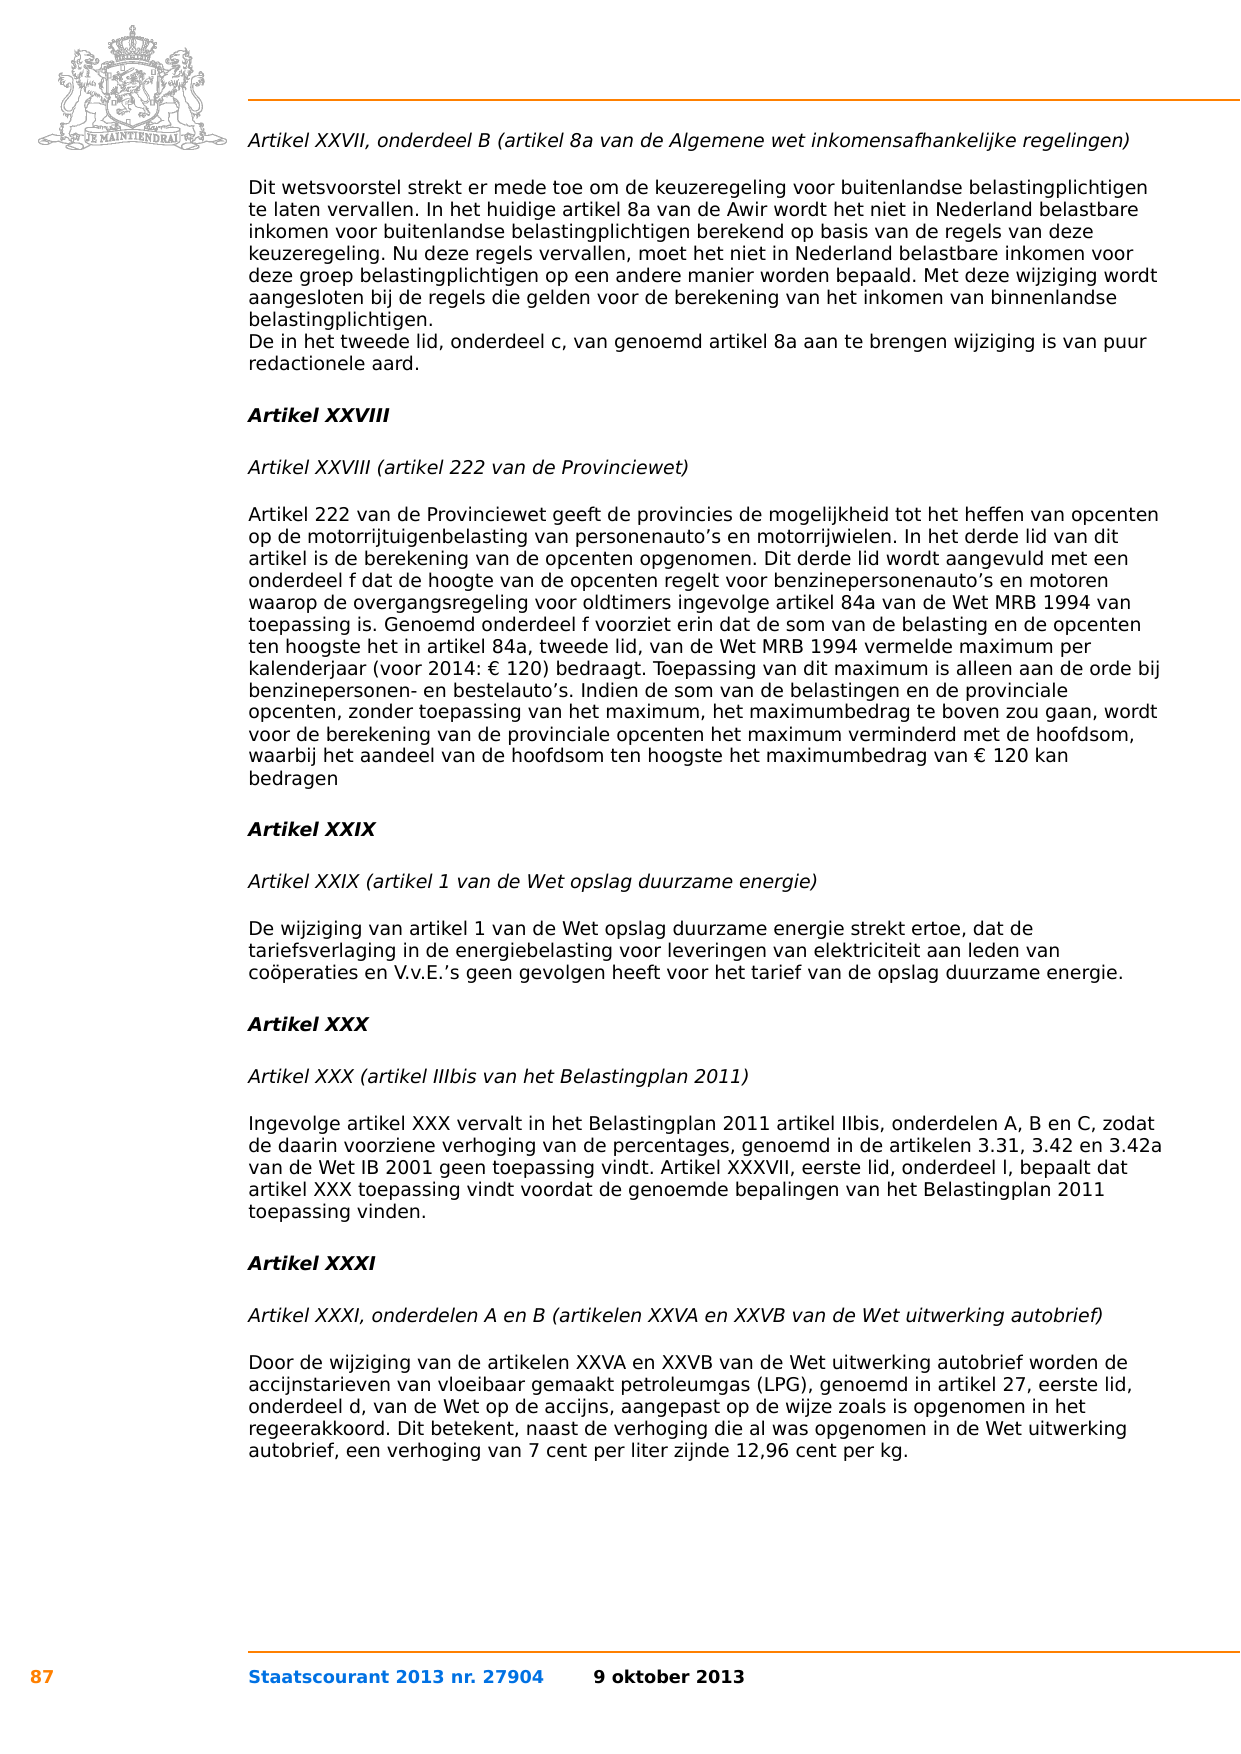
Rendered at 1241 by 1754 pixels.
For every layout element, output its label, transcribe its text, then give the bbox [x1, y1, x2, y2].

subtitle Artikel XXVII, onderdeel B (artikel 8a van de Algemene wet inkomensafhankelijke regelingen) [248, 130, 1163, 152]
subtitle Artikel XXIX (artikel 1 van de Wet opslag duurzame energie) [248, 871, 1163, 893]
subtitle Artikel XXXI [248, 1253, 1163, 1275]
text Ingevolge artikel XXX vervalt in het Belastingplan 2011 artikel IIbis, onderdelen A, B en C, zodat de daarin voorziene verhoging van de percentages, genoemd in de artikelen 3.31, 3.42 en 3.42a van de Wet IB 2001 geen toepassing vindt. Artikel XXXVII, eerste lid, onderdeel l, bepaalt dat artikel XXX toepassing vindt voordat de genoemde bepalingen van het Belastingplan 2011 toepassing vinden. [248, 1113, 1163, 1223]
text Artikel 222 van de Provinciewet geeft de provincies de mogelijkheid tot het heffen van opcenten op de motorrijtuigenbelasting van personenauto’s en motorrijwielen. In het derde lid van dit artikel is de berekening van de opcenten opgenomen. Dit derde lid wordt aangevuld met een onderdeel f dat de hoogte van de opcenten regelt voor benzinepersonenauto’s en motoren waarop de overgangsregeling voor oldtimers ingevolge artikel 84a van de Wet MRB 1994 van toepassing is. Genoemd onderdeel f voorziet erin dat de som van de belasting en de opcenten ten hoogste het in artikel 84a, tweede lid, van de Wet MRB 1994 vermelde maximum per kalenderjaar (voor 2014: € 120) bedraagt. Toepassing van dit maximum is alleen aan de orde bij benzinepersonen- en bestelauto’s. Indien de som van de belastingen en de provinciale opcenten, zonder toepassing van het maximum, het maximumbedrag te boven zou gaan, wordt voor de berekening van de provinciale opcenten het maximum verminderd met de hoofdsom, waarbij het aandeel van de hoofdsom ten hoogste het maximumbedrag van € 120 kan bedragen [248, 504, 1163, 789]
subtitle Artikel XXX (artikel IIIbis van het Belastingplan 2011) [248, 1066, 1163, 1088]
picture [38, 25, 227, 150]
subtitle Artikel XXVIII (artikel 222 van de Provinciewet) [248, 457, 1163, 479]
text Door de wijziging van de artikelen XXVA en XXVB van de Wet uitwerking autobrief worden de accijnstarieven van vloeibaar gemaakt petroleumgas (LPG), genoemd in artikel 27, eerste lid, onderdeel d, van de Wet op de accijns, aangepast op de wijze zoals is opgenomen in het regeerakkoord. Dit betekent, naast de verhoging die al was opgenomen in de Wet uitwerking autobrief, een verhoging van 7 cent per liter zijnde 12,96 cent per kg. [248, 1352, 1163, 1462]
subtitle Artikel XXXI, onderdelen A en B (artikelen XXVA en XXVB van de Wet uitwerking autobrief) [248, 1305, 1163, 1327]
subtitle Artikel XXX [248, 1014, 1163, 1036]
text De wijziging van artikel 1 van de Wet opslag duurzame energie strekt ertoe, dat de tariefsverlaging in de energiebelasting voor leveringen van elektriciteit aan leden van coöperaties en V.v.E.’s geen gevolgen heeft voor het tarief van de opslag duurzame energie. [248, 918, 1163, 984]
subtitle Artikel XXIX [248, 819, 1163, 841]
subtitle Artikel XXVIII [248, 405, 1163, 427]
text De in het tweede lid, onderdeel c, van genoemd artikel 8a aan te brengen wijziging is van puur redactionele aard. [248, 331, 1163, 375]
text Dit wetsvoorstel strekt er mede toe om de keuzeregeling voor buitenlandse belastingplichtigen te laten vervallen. In het huidige artikel 8a van de Awir wordt het niet in Nederland belastbare inkomen voor buitenlandse belastingplichtigen berekend op basis van de regels van deze keuzeregeling. Nu deze regels vervallen, moet het niet in Nederland belastbare inkomen voor deze groep belastingplichtigen op een andere manier worden bepaald. Met deze wijziging wordt aangesloten bij de regels die gelden voor de berekening van het inkomen van binnenlandse belastingplichtigen. [248, 177, 1163, 331]
